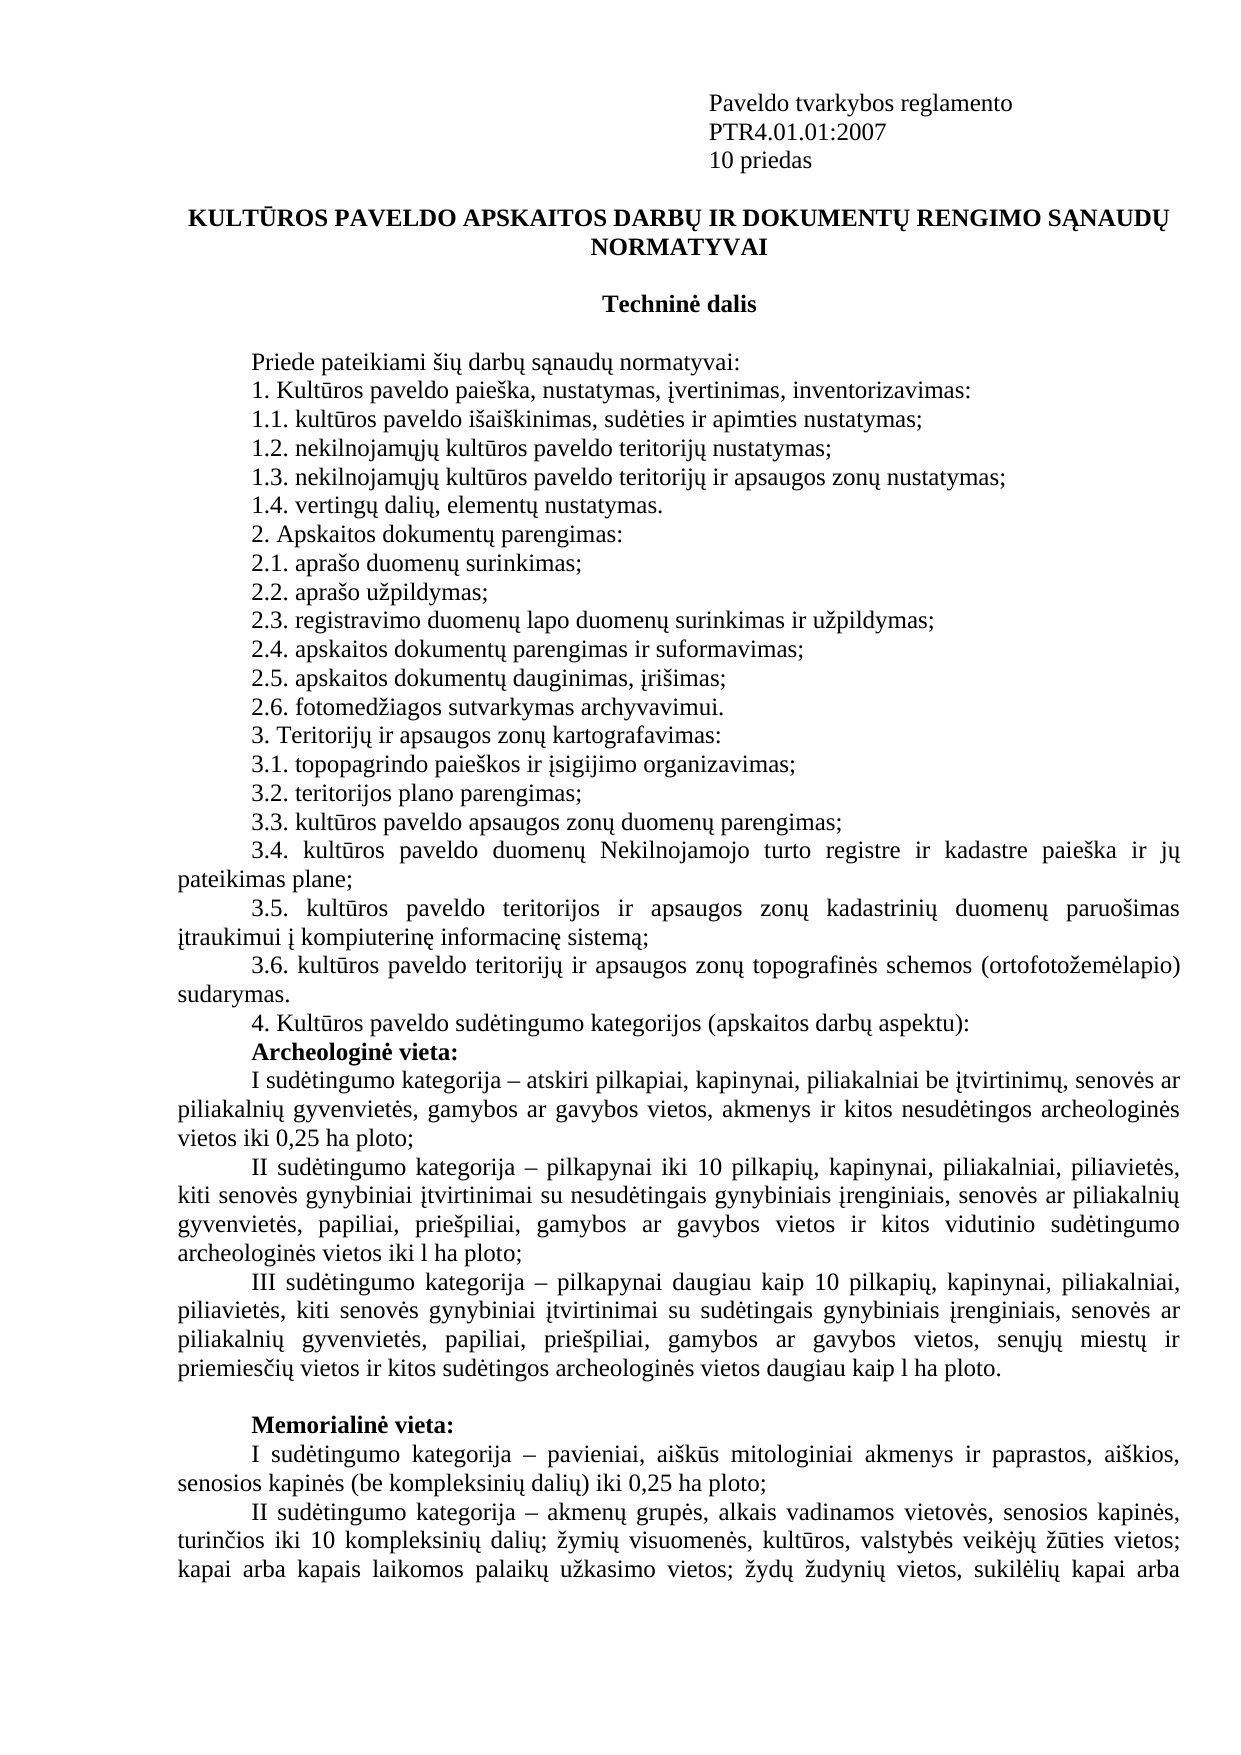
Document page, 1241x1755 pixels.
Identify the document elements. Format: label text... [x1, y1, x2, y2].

text II sudėtingumo kategorija – akmenų grupės, alkais vadinamos vietovės, senosios kapinės, turinčios iki 10 kompleksinių dalių; žymių visuomenės, kultūros, valstybės veikėjų žūties vietos; kapai arba kapais laikomos palaikų užkasimo vietos; žydų žudynių vietos, sukilėlių kapai arba [177, 1497, 1181, 1583]
text III sudėtingumo kategorija – pilkapynai daugiau kaip 10 pilkapių, kapinynai, piliakalniai, piliavietės, kiti senovės gynybiniai įtvirtinimai su sudėtingais gynybiniais įrenginiais, senovės ar piliakalnių gyvenvietės, papiliai, priešpiliai, gamybos ar gavybos vietos, senųjų miestų ir priemiesčių vietos ir kitos sudėtingos archeologinės vietos daugiau kaip l ha ploto. [177, 1267, 1181, 1382]
text II sudėtingumo kategorija – pilkapynai iki 10 pilkapių, kapinynai, piliakalniai, piliavietės, kiti senovės gynybiniai įtvirtinimai su nesudėtingais gynybiniais įrenginiais, senovės ar piliakalnių gyvenvietės, papiliai, priešpiliai, gamybos ar gavybos vietos ir kitos vidutinio sudėtingumo archeologinės vietos iki l ha ploto; [177, 1152, 1181, 1267]
text 2.2. aprašo užpildymas; [177, 577, 1181, 605]
text I sudėtingumo kategorija – pavieniai, aiškūs mitologiniai akmenys ir paprastos, aiškios, senosios kapinės (be kompleksinių dalių) iki 0,25 ha ploto; [177, 1439, 1181, 1497]
text 2.3. registravimo duomenų lapo duomenų surinkimas ir užpildymas; [177, 605, 1181, 634]
text 1.2. nekilnojamųjų kultūros paveldo teritorijų nustatymas; [177, 433, 1181, 462]
text 1. Kultūros paveldo paieška, nustatymas, įvertinimas, inventorizavimas: [177, 375, 1181, 404]
text 1.3. nekilnojamųjų kultūros paveldo teritorijų ir apsaugos zonų nustatymas; [177, 462, 1181, 490]
text PTR4.01.01:2007 [177, 117, 1181, 145]
text 2.5. apskaitos dokumentų dauginimas, įrišimas; [177, 663, 1181, 692]
text 1.4. vertingų dalių, elementų nustatymas. [177, 490, 1181, 519]
text 2.1. aprašo duomenų surinkimas; [177, 548, 1181, 577]
text 3.4. kultūros paveldo duomenų Nekilnojamojo turto registre ir kadastre paieška ir jų pateikimas plane; [177, 835, 1181, 893]
text 2.6. fotomedžiagos sutvarkymas archyvavimui. [177, 692, 1181, 720]
text Paveldo tvarkybos reglamento [177, 88, 1181, 117]
text 3.2. teritorijos plano parengimas; [177, 778, 1181, 807]
text 3.3. kultūros paveldo apsaugos zonų duomenų parengimas; [177, 807, 1181, 835]
text 1.1. kultūros paveldo išaiškinimas, sudėties ir apimties nustatymas; [177, 404, 1181, 433]
text I sudėtingumo kategorija – atskiri pilkapiai, kapinynai, piliakalniai be įtvirtinimų, senovės ar piliakalnių gyvenvietės, gamybos ar gavybos vietos, akmenys ir kitos nesudėtingos archeologinės vietos iki 0,25 ha ploto; [177, 1065, 1181, 1152]
text Archeologinė vieta: [177, 1037, 1181, 1065]
text 3.6. kultūros paveldo teritorijų ir apsaugos zonų topografinės schemos (ortofotožemėlapio) sudarymas. [177, 950, 1181, 1008]
text 3.5. kultūros paveldo teritorijos ir apsaugos zonų kadastrinių duomenų paruošimas įtraukimui į kompiuterinę informacinę sistemą; [177, 893, 1181, 950]
text Techninė dalis [177, 289, 1181, 318]
text 10 priedas [177, 145, 1181, 174]
text 3.1. topopagrindo paieškos ir įsigijimo organizavimas; [177, 749, 1181, 778]
text KULTŪROS PAVELDO APSKAITOS DARBŲ IR DOKUMENTŲ RENGIMO SĄNAUDŲ NORMATYVAI [177, 203, 1181, 260]
text Priede pateikiami šių darbų sąnaudų normatyvai: [177, 347, 1181, 375]
text 4. Kultūros paveldo sudėtingumo kategorijos (apskaitos darbų aspektu): [177, 1008, 1181, 1037]
text Memorialinė vieta: [177, 1410, 1181, 1439]
text 2. Apskaitos dokumentų parengimas: [177, 519, 1181, 548]
text 3. Teritorijų ir apsaugos zonų kartografavimas: [177, 720, 1181, 749]
text 2.4. apskaitos dokumentų parengimas ir suformavimas; [177, 634, 1181, 663]
